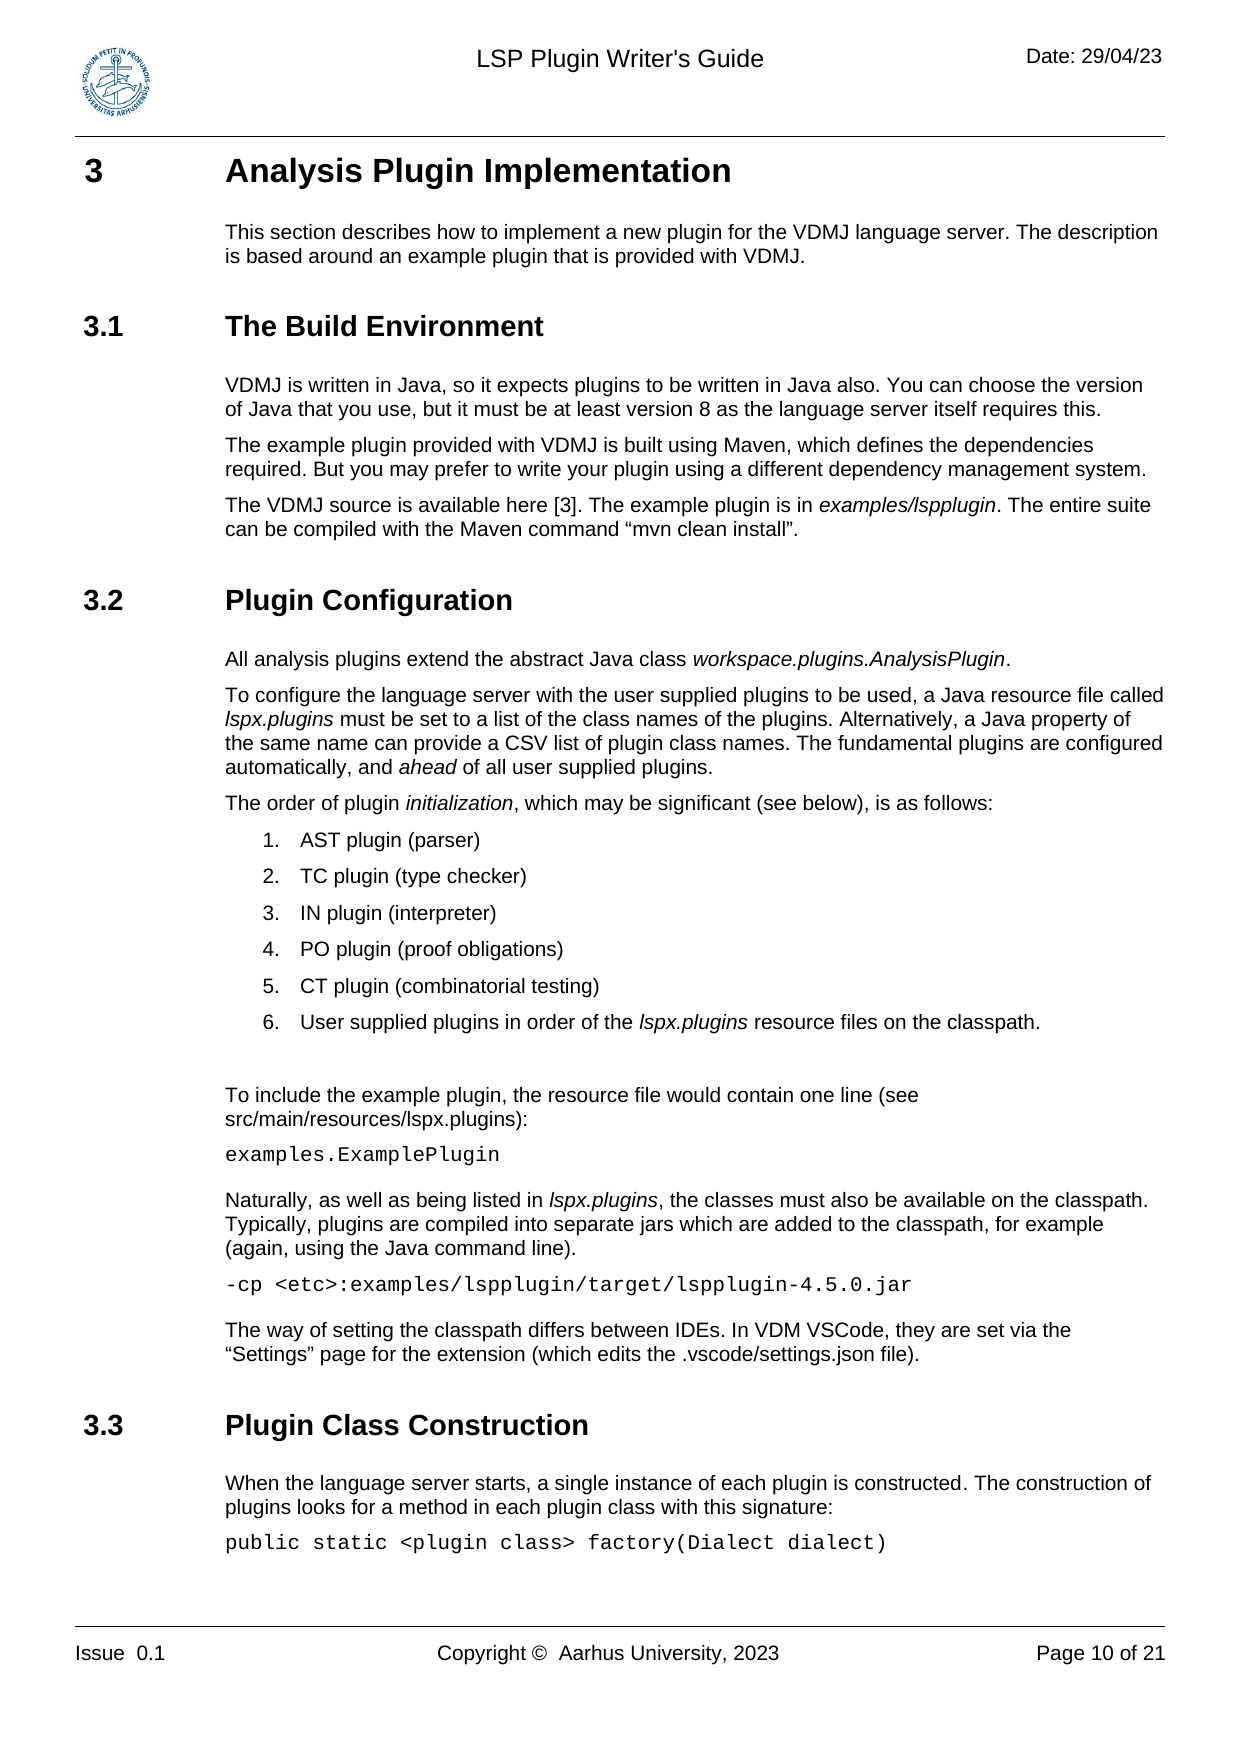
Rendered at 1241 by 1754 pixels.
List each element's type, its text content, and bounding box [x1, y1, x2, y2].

text Naturally, as well as being listed in lspx.plugins, the classes must also be available on the classpath. Typically, plugins are compiled into separate jars which are added to the classpath, for example (again, using the Java command line). [225, 1189, 1165, 1261]
list IN plugin (interpreter) [262, 901, 1165, 925]
subtitle Plugin Class Construction [75, 1408, 1165, 1441]
picture [78, 44, 153, 120]
list PO plugin (proof obligations) [262, 937, 1165, 961]
list AST plugin (parser) [262, 828, 1165, 852]
text The way of setting the classpath differs between IDEs. In VDM VSCode, they are set via the “Settings” page for the extension (which edits the .vscode/settings.json file). [225, 1318, 1165, 1366]
subtitle Plugin Configuration [75, 584, 1165, 617]
text The order of plugin initialization, which may be significant (see below), is as follows: [225, 792, 1165, 816]
text To configure the language server with the user supplied plugins to be used, a Java resource file called lspx.plugins must be set to a list of the class names of the plugins. Alternatively, a Java property of the same name can provide a CSV list of plugin class names. The fundamental plugins are configured automatically, and ahead of all user supplied plugins. [225, 683, 1165, 779]
text When the language server starts, a single instance of each plugin is constructed. The construction of plugins looks for a method in each plugin class with this signature: [225, 1471, 1165, 1519]
list TC plugin (type checker) [262, 864, 1165, 888]
text The example plugin provided with VDMJ is built using Maven, which defines the dependencies required. But you may prefer to write your plugin using a different dependency management system. [225, 433, 1165, 481]
text To include the example plugin, the resource file would contain one line (see src/main/resources/lspx.plugins): [225, 1083, 1165, 1131]
subtitle The Build Environment [75, 310, 1165, 343]
text public static <plugin class> factory(Dialect dialect) [225, 1531, 1165, 1554]
list CT plugin (combinatorial testing) [262, 974, 1165, 998]
text VDMJ is written in Java, so it expects plugins to be written in Java also. You can choose the version of Java that you use, but it must be at least version 8 as the language server itself requires this. [225, 373, 1165, 421]
list User supplied plugins in order of the lspx.plugins resource files on the classpath. [262, 1010, 1165, 1034]
text All analysis plugins extend the abstract Java class workspace.plugins.AnalysisPlugin. [225, 647, 1165, 671]
text -cp <etc>:examples/lspplugin/target/lspplugin-4.5.0.jar [225, 1273, 1165, 1296]
text The VDMJ source is available here [3]. The example plugin is in examples/lspplugin. The entire suite can be compiled with the Maven command “mvn clean install”. [225, 494, 1165, 542]
text examples.ExamplePlugin [225, 1144, 1165, 1166]
subtitle Analysis Plugin Implementation [75, 152, 1165, 190]
text This section describes how to implement a new plugin for the VDMJ language server. The description is based around an example plugin that is provided with VDMJ. [225, 220, 1165, 268]
